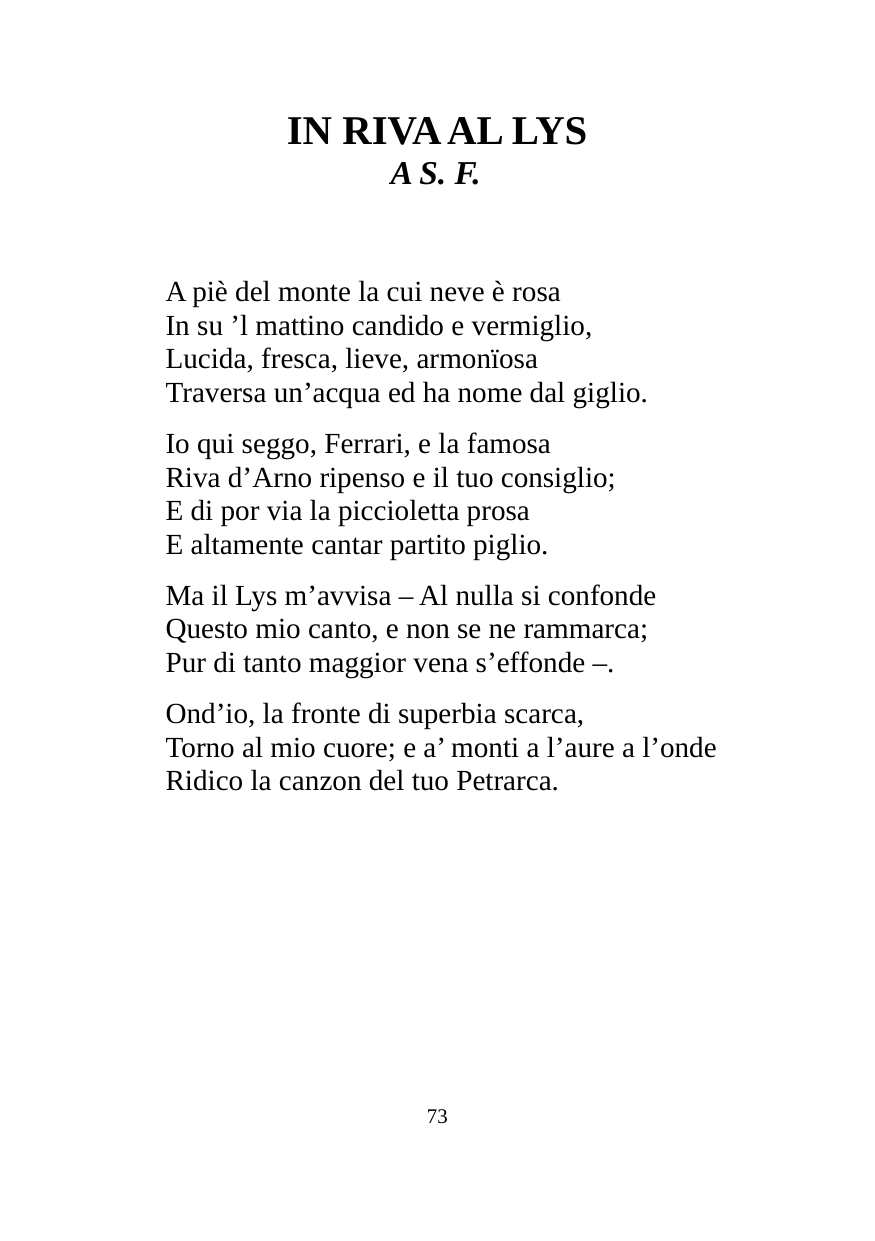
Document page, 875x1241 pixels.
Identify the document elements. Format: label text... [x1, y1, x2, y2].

text Io qui seggo, Ferrari, e la famosa Riva d’Arno ripenso e il tuo consiglio; E di por via la piccioletta prosa E altamente cantar partito piglio. [165, 426, 768, 560]
text Ond’io, la fronte di superbia scarca, Torno al mio cuore; e a’ monti a l’aure a l’onde Ridico la canzon del tuo Petrarca. [165, 696, 768, 797]
text Ma il Lys m’avvisa – Al nulla si confonde Questo mio canto, e non se ne rammarca; Pur di tanto maggior vena s’effonde –. [165, 578, 768, 679]
subtitle IN RIVA AL LYS A S. F. [106, 106, 768, 192]
text A piè del monte la cui neve è rosa In su ’l mattino candido e vermiglio, Lucida, fresca, lieve, armonïosa Traversa un’acqua ed ha nome dal giglio. [165, 274, 768, 408]
